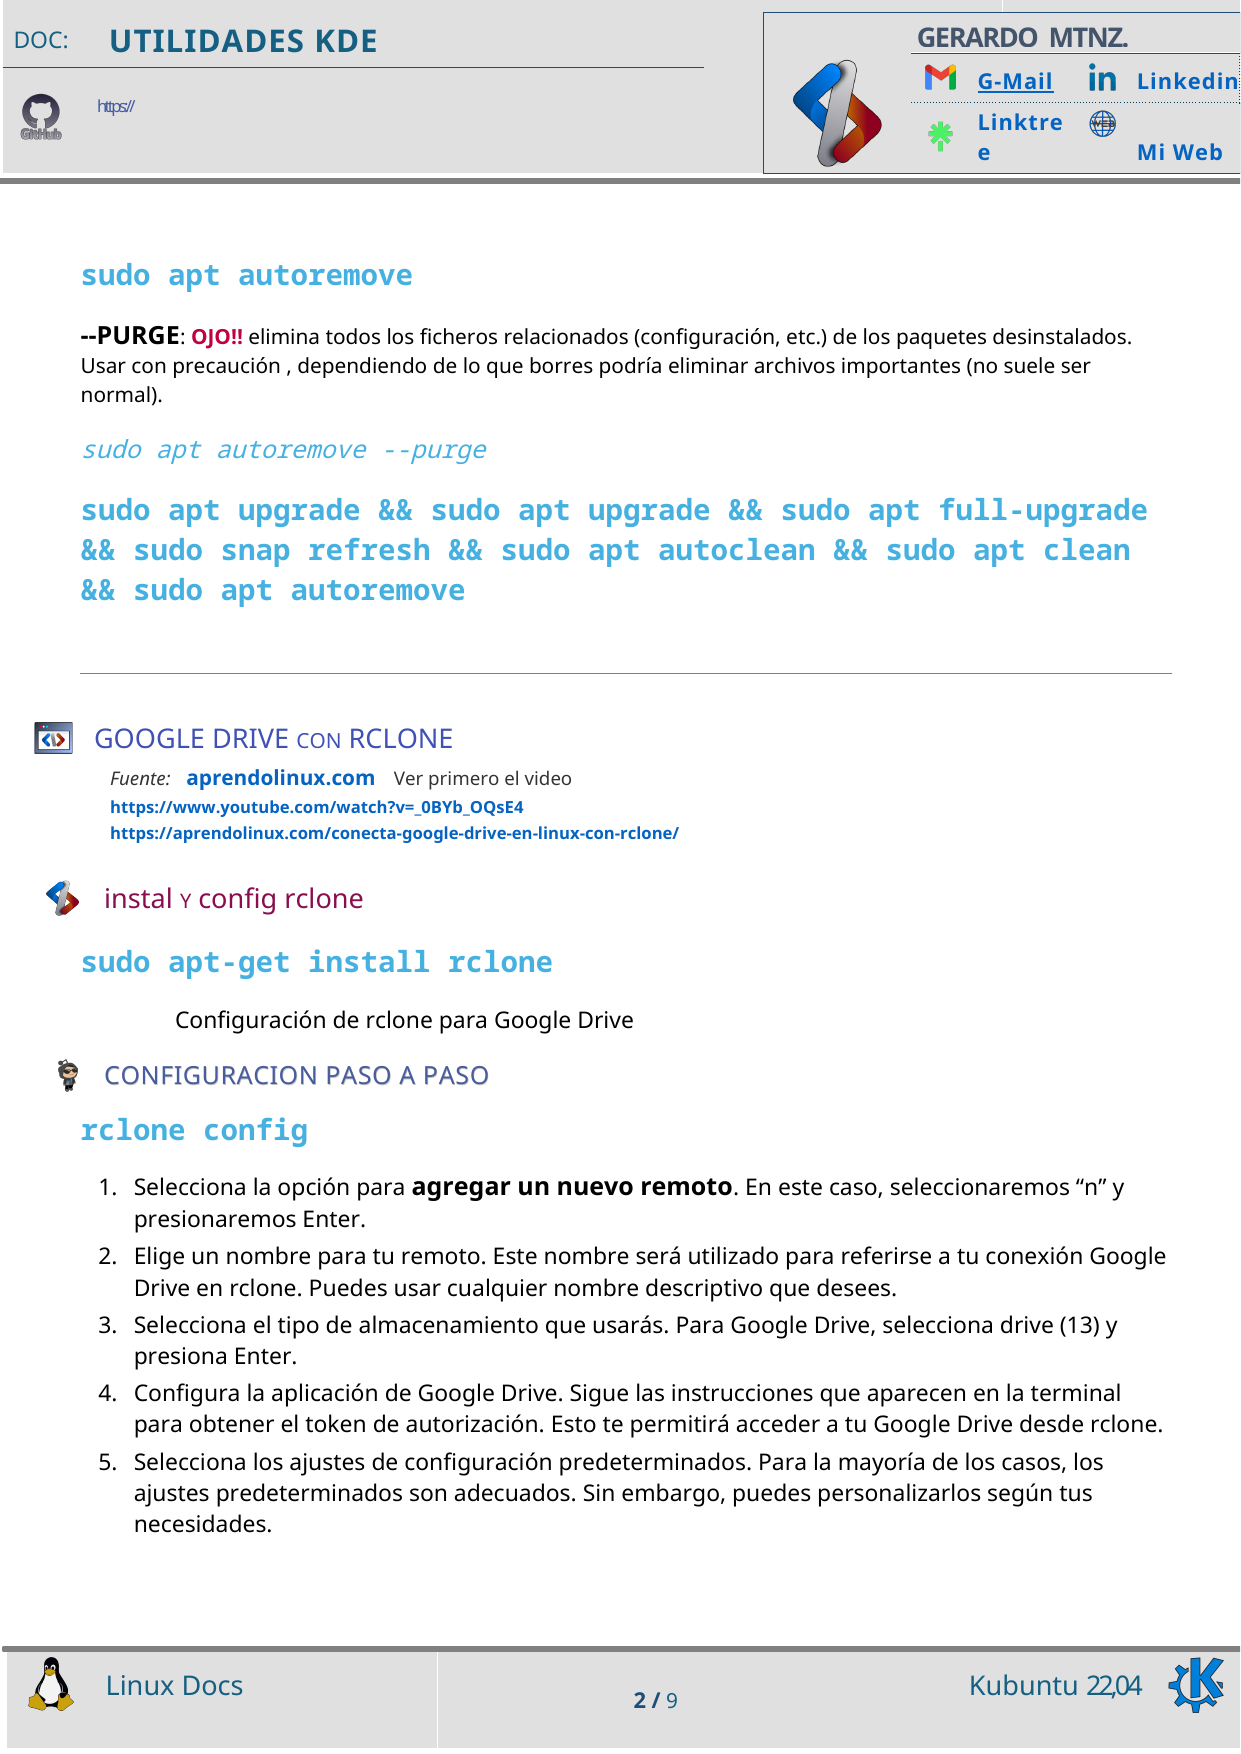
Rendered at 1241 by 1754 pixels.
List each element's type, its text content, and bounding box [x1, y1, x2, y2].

picture [924, 61, 957, 94]
text Configuración de rclone para Google Drive [175, 1004, 1172, 1036]
text https://aprendolinux.com/conecta-google-drive-en-linux-con-rclone/ [110, 822, 1172, 845]
picture [51, 1059, 85, 1092]
list Selecciona los ajustes de configuración predeterminados. Para la mayoría de los casos, los ajustes predeterminados son adecuados. Sin embargo, puedes personalizarlos según tus necesidades. [98, 1446, 1172, 1539]
list Elige un nombre para tu remoto. Este nombre será utilizado para referirse a tu conexión Google Drive en rclone. Puedes usar cualquier nombre descriptivo que desees. [98, 1240, 1172, 1303]
picture [46, 880, 79, 916]
picture [783, 53, 891, 167]
text https://www.youtube.com/watch?v=_0BYb_OQsE4 [110, 796, 1172, 819]
list Configura la aplicación de Google Drive. Sigue las instrucciones que aparecen en la terminal para obtener el token de autorización. Esto te permitirá acceder a tu Google Drive desde rclone. [98, 1377, 1172, 1440]
picture [1086, 107, 1119, 140]
list Selecciona el tipo de almacenamiento que usarás. Para Google Drive, selecciona drive (13) y presiona Enter. [98, 1309, 1172, 1371]
picture [12, 89, 70, 144]
text sudo apt upgrade && sudo apt upgrade && sudo apt full-upgrade && sudo snap refresh && sudo apt autoclean && sudo apt clean && sudo apt autoremove [80, 489, 1172, 609]
text sudo apt autoremove [80, 254, 1172, 294]
text sudo apt autoremove --purge [80, 432, 1172, 466]
subtitle instal y config rclone [45, 879, 1172, 917]
text --PURGE: OJO!! elimina todos los ficheros relacionados (configuración, etc.) de los paquetes desinstalados. Usar con precaución , dependiendo de lo que borres podría eliminar archivos importantes (no suele ser normal). [80, 317, 1172, 408]
text sudo apt-get install rclone [80, 941, 1172, 981]
picture [1086, 61, 1119, 94]
list CONFIGURACIoN PASO A PASO [51, 1058, 1172, 1093]
subtitle GOOGLE DRIVE CON RCLONE [27, 720, 1237, 757]
picture [20, 1655, 80, 1715]
picture [1166, 1655, 1226, 1715]
picture [925, 121, 956, 152]
text rclone config [80, 1109, 1172, 1149]
list Selecciona la opción para agregar un nuevo remoto. En este caso, seleccionaremos “n” y presionaremos Enter. [98, 1169, 1172, 1234]
picture [34, 722, 73, 754]
text Fuente: aprendolinux.com Ver primero el video [110, 763, 1172, 791]
